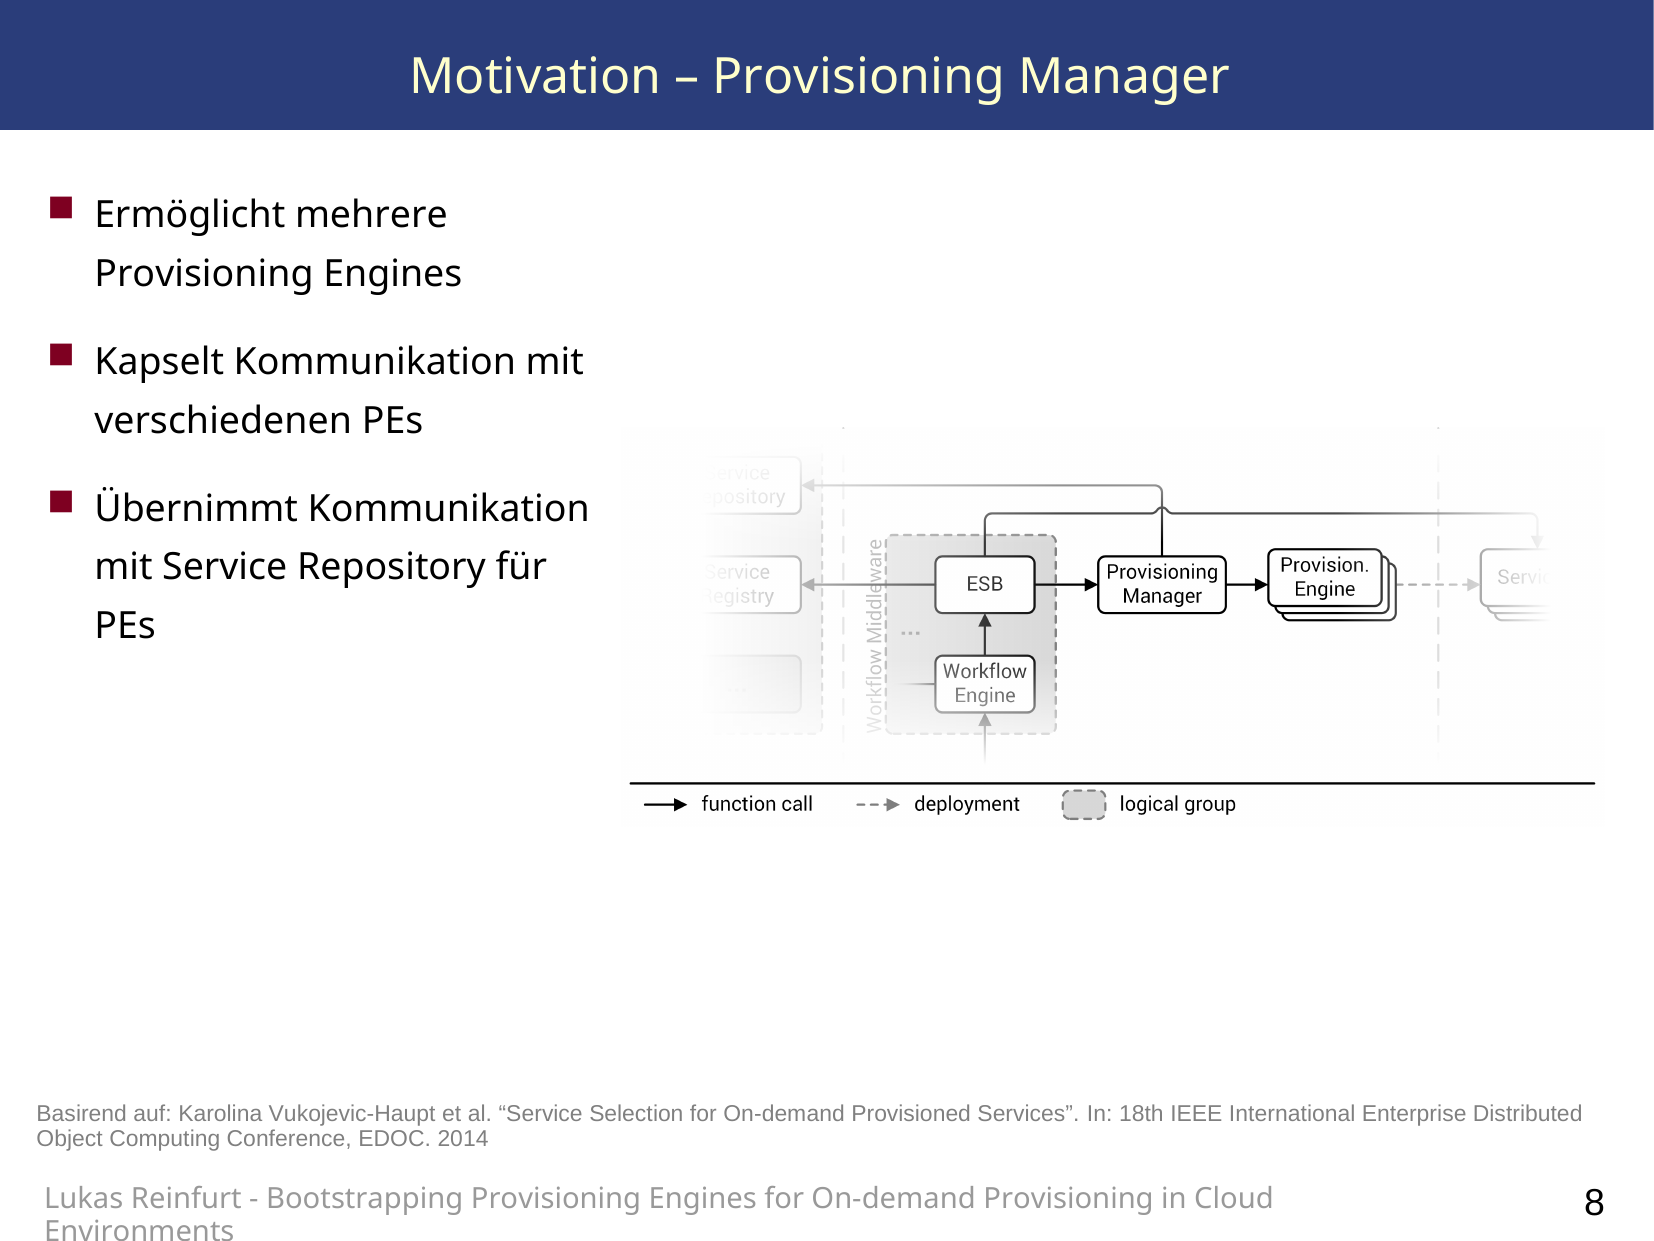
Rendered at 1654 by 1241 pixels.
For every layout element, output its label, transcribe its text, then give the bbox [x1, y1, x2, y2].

picture [621, 427, 1605, 827]
text_box Basirend auf: Karolina Vukojevic-Haupt et al. “Service Selection for On-demand Provisioned Services”. In: 18th IEEE International Enterprise Distributed Object Computing Conference, EDOC. 2014 [21, 1093, 1636, 1187]
title Motivation – Provisioning Manager [47, 23, 1607, 119]
list Ermöglicht mehrere Provisioning Engines Kapselt Kommunikation mit verschiedenen PEs Übernimmt Kommunikation mit Service Repository für PEs [47, 177, 603, 1093]
